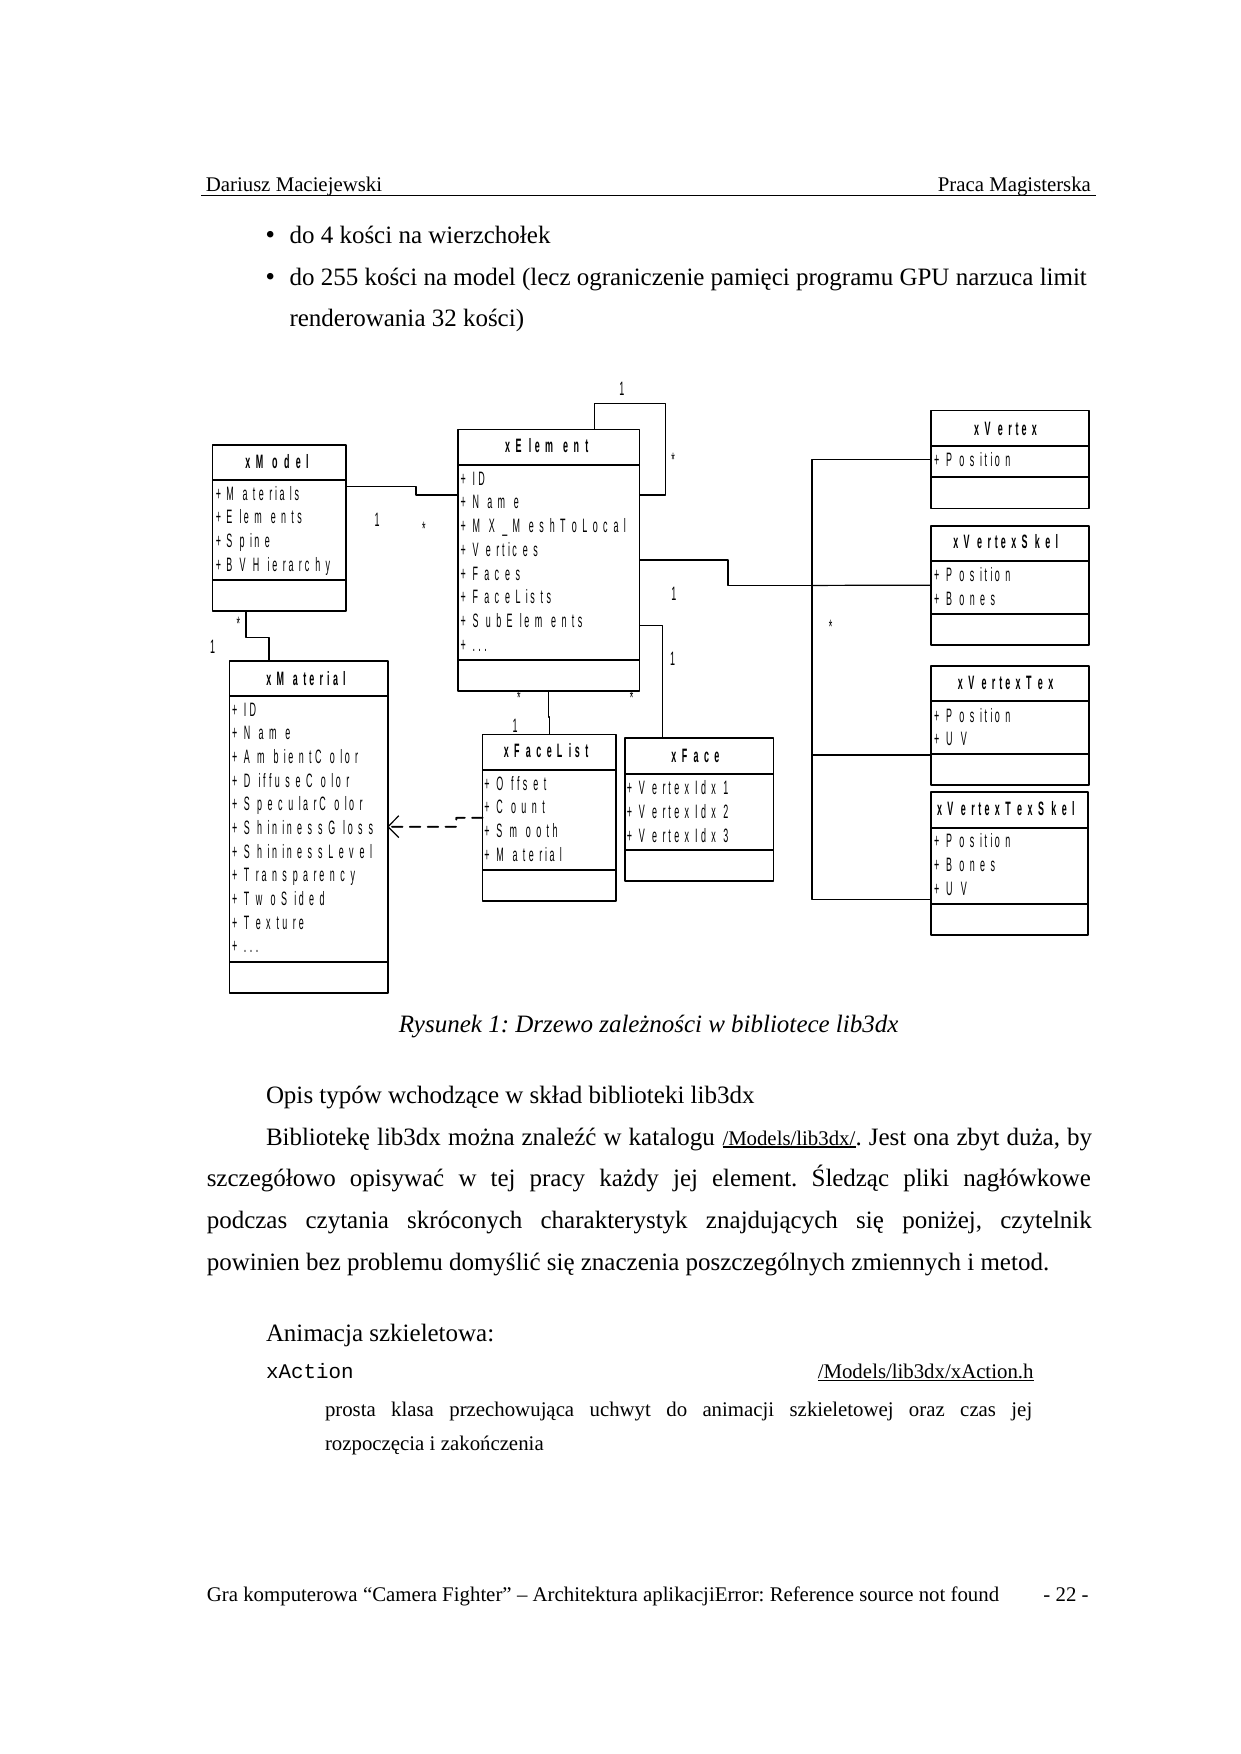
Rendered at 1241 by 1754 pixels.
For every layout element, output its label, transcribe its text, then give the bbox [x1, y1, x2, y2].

list do 4 kości na wierzchołek [266, 221, 1092, 249]
text Opis typów wchodzące w skład biblioteki lib3dx [207, 1081, 1092, 1109]
list do 255 kości na model (lecz ograniczenie pamięci programu GPU narzuca limit renderowania 32 kości) [266, 263, 1092, 332]
text xAction /Models/lib3dx/xAction.h [266, 1360, 1033, 1385]
text Rysunek 1: Drzewo zależności w bibliotece lib3dx [207, 371, 1092, 1038]
text Animacja szkieletowa: [207, 1319, 1092, 1346]
text prosta klasa przechowująca uchwyt do animacji szkieletowej oraz czas jej rozpoczęcia i zakończenia [325, 1397, 1033, 1455]
text Bibliotekę lib3dx można znaleźć w katalogu /Models/lib3dx/. Jest ona zbyt duża, by szczegółowo opisywać w tej pracy każdy jej element. Śledząc pliki nagłówkowe podczas czytania skróconych charakterystyk znajdujących się poniżej, czytelnik powinien bez problemu domyślić się znaczenia poszczególnych zmiennych i metod. [207, 1123, 1092, 1275]
